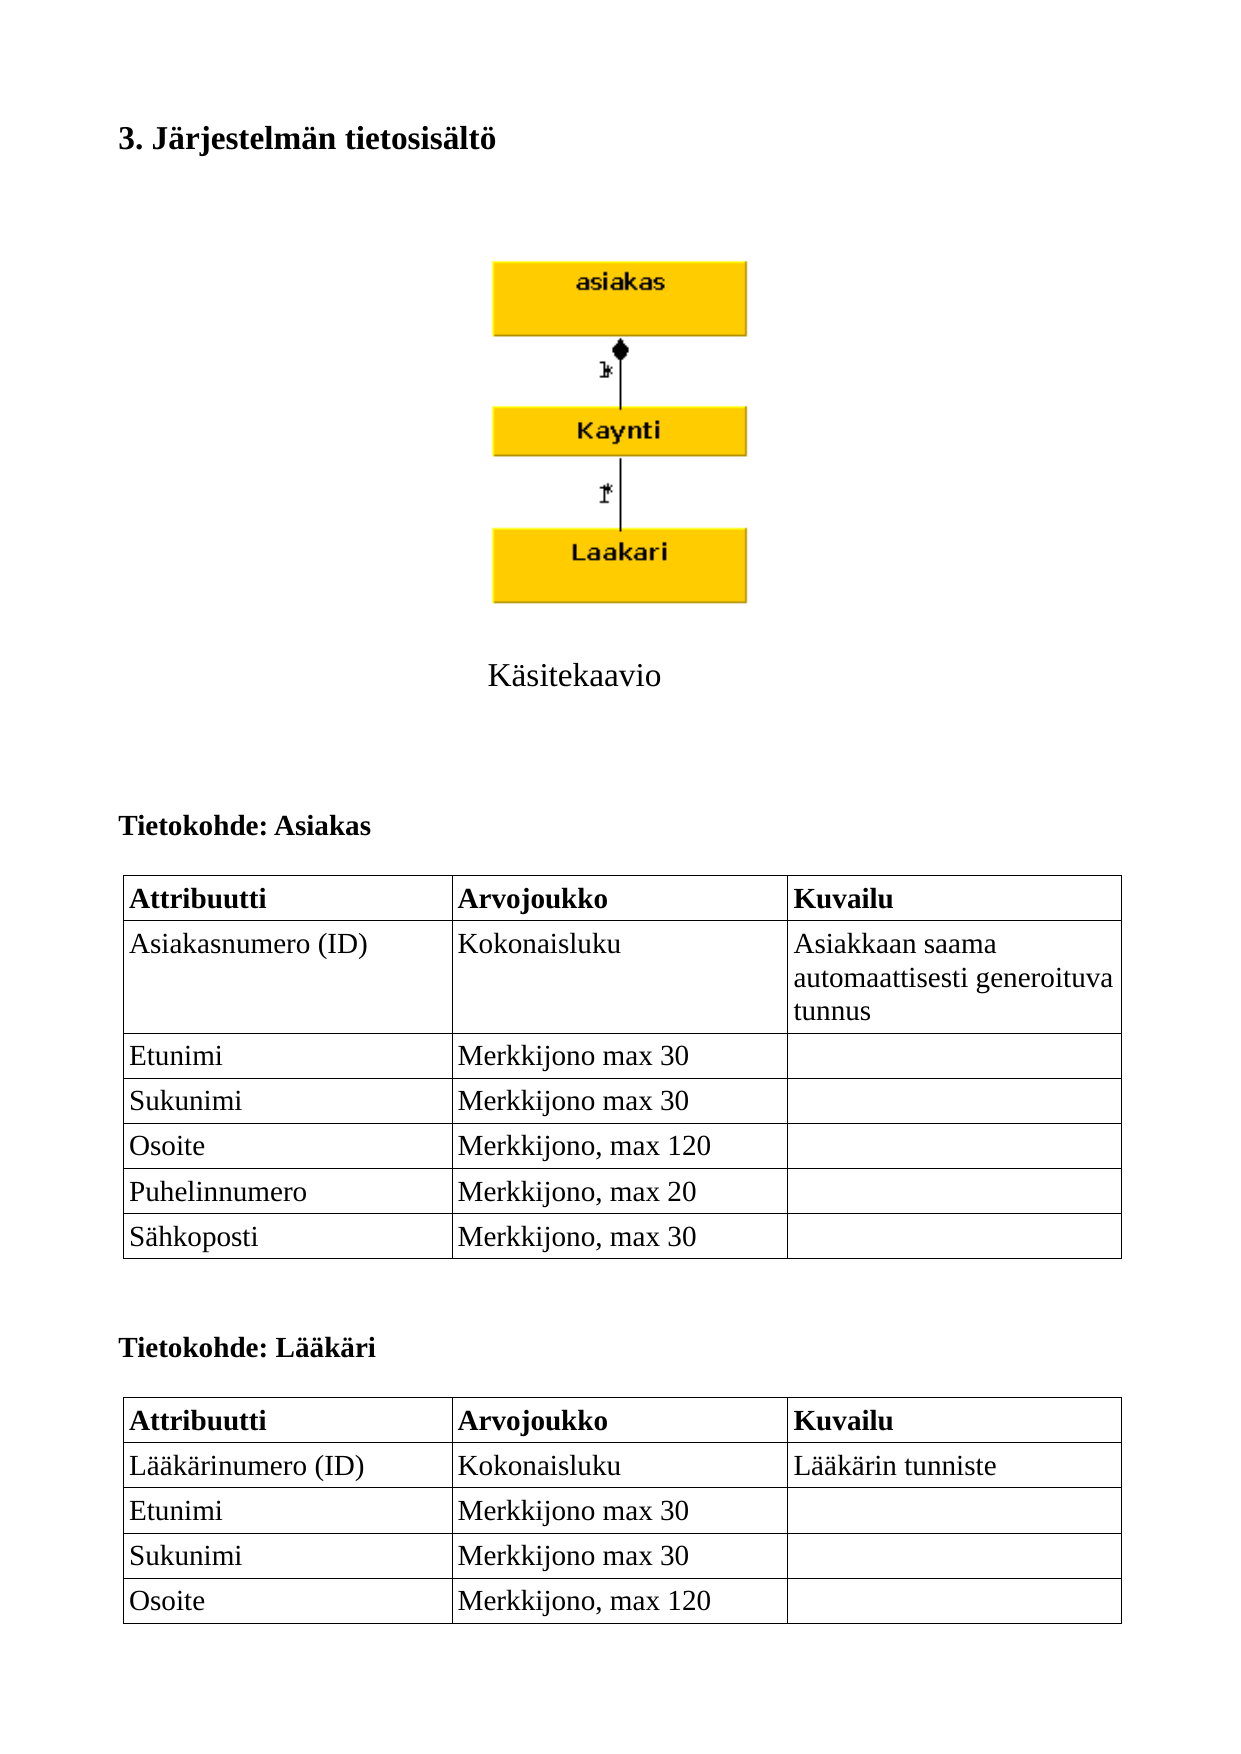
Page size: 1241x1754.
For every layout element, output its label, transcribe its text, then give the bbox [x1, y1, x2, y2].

table_cell Asiakasnumero (ID) [124, 921, 452, 1032]
table_header Attribuutti [124, 1398, 452, 1442]
table_cell Merkkijono max 30 [453, 1034, 787, 1078]
text 3. Järjestelmän tietosisältö [118, 118, 1122, 156]
table_cell Etunimi [124, 1034, 452, 1078]
table_cell [788, 1079, 1121, 1123]
table_cell [788, 1034, 1121, 1078]
table_cell Osoite [124, 1124, 452, 1168]
table_header Arvojoukko [453, 1398, 787, 1442]
picture [464, 233, 776, 634]
table_cell Kokonaisluku [453, 1443, 787, 1487]
table_cell Merkkijono max 30 [453, 1079, 787, 1123]
table_cell [788, 1214, 1121, 1258]
text Käsitekaavio [118, 655, 1122, 693]
table_cell [788, 1124, 1121, 1168]
table_cell Asiakkaan saama automaattisesti generoituva tunnus [788, 921, 1121, 1032]
table_cell [788, 1488, 1121, 1532]
table_cell Sukunimi [124, 1534, 452, 1577]
table_cell [788, 1534, 1121, 1577]
table_cell [788, 1169, 1121, 1213]
table_header Kuvailu [788, 1398, 1121, 1442]
table_cell [788, 1579, 1121, 1623]
table_cell Merkkijono, max 20 [453, 1169, 787, 1213]
table_header Attribuutti [124, 876, 452, 920]
table_cell Etunimi [124, 1488, 452, 1532]
table_header Kuvailu [788, 876, 1121, 920]
table_header Arvojoukko [453, 876, 787, 920]
table_cell Merkkijono, max 120 [453, 1579, 787, 1623]
table_cell Merkkijono, max 120 [453, 1124, 787, 1168]
table_cell Merkkijono, max 30 [453, 1214, 787, 1258]
table_cell Lääkärin tunniste [788, 1443, 1121, 1487]
table_cell Sähkoposti [124, 1214, 452, 1258]
table_cell Merkkijono max 30 [453, 1488, 787, 1532]
text Tietokohde: Asiakas [118, 808, 1122, 842]
table_cell Merkkijono max 30 [453, 1534, 787, 1577]
table_cell Puhelinnumero [124, 1169, 452, 1213]
text Tietokohde: Lääkäri [118, 1330, 1122, 1363]
table_cell Lääkärinumero (ID) [124, 1443, 452, 1487]
table_cell Sukunimi [124, 1079, 452, 1123]
table_cell Kokonaisluku [453, 921, 787, 1032]
table_cell Osoite [124, 1579, 452, 1623]
